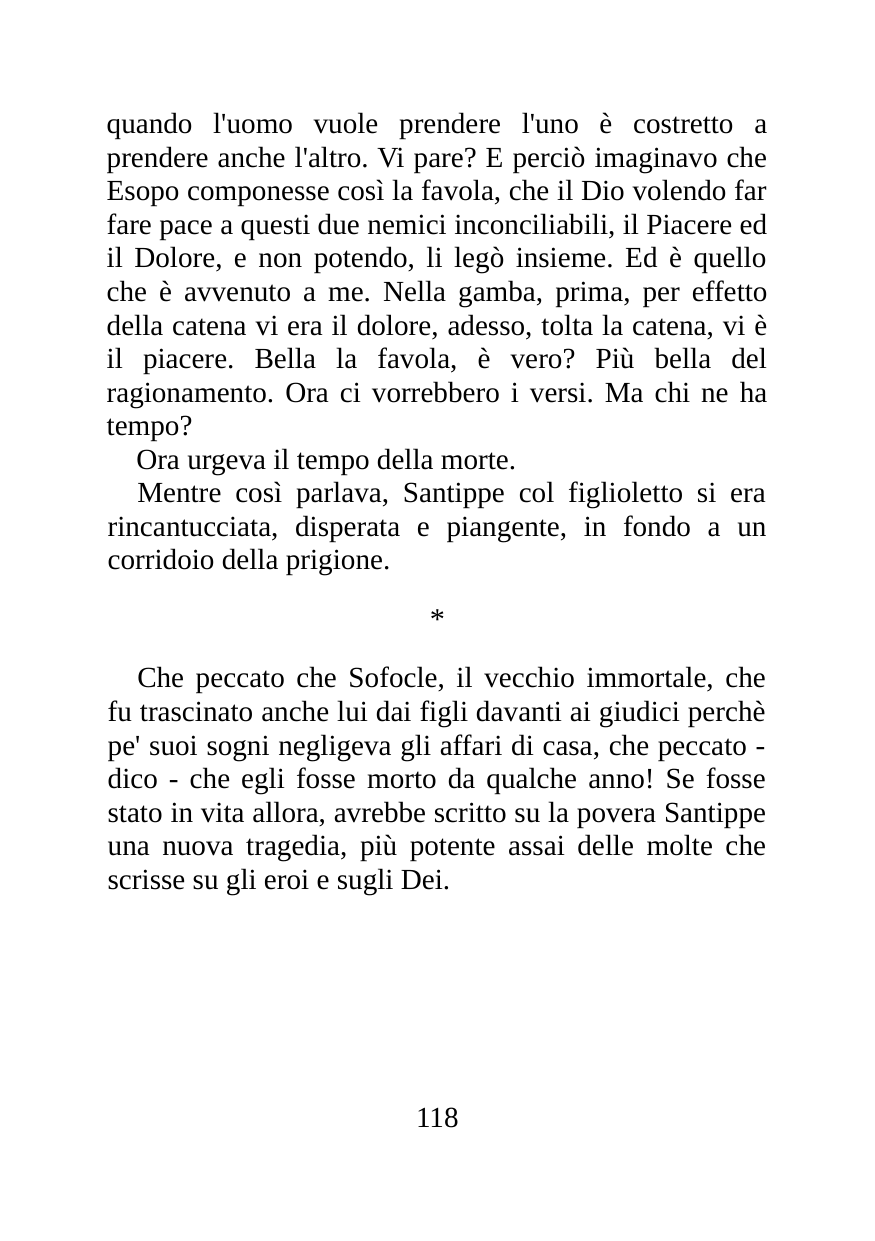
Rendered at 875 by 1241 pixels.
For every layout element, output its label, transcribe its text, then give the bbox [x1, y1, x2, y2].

text Mentre così parlava, Santippe col figlioletto si era rincantucciata, disperata e piangente, in fondo a un corridoio della prigione. [107, 475, 767, 576]
text quando l'uomo vuole prendere l'uno è costretto a prendere anche l'altro. Vi pare? E perciò imaginavo che Esopo componesse così la favola, che il Dio volendo far fare pace a questi due nemici inconciliabili, il Piacere ed il Dolore, e non potendo, li legò insieme. Ed è quello che è avvenuto a me. Nella gamba, prima, per effetto della catena vi era il dolore, adesso, tolta la catena, vi è il piacere. Bella la favola, è vero? Più bella del ragionamento. Ora ci vorrebbero i versi. Ma chi ne ha tempo? [106, 106, 768, 442]
text Ora urgeva il tempo della morte. [106, 442, 768, 475]
text * [106, 601, 768, 636]
text Che peccato che Sofocle, il vecchio immortale, che fu trascinato anche lui dai figli davanti ai giudici perchè pe' suoi sogni negligeva gli affari di casa, che peccato - dico - che egli fosse morto da qualche anno! Se fosse stato in vita allora, avrebbe scritto su la povera Santippe una nuova tragedia, più potente assai delle molte che scrisse su gli eroi e sugli Dei. [107, 661, 767, 895]
